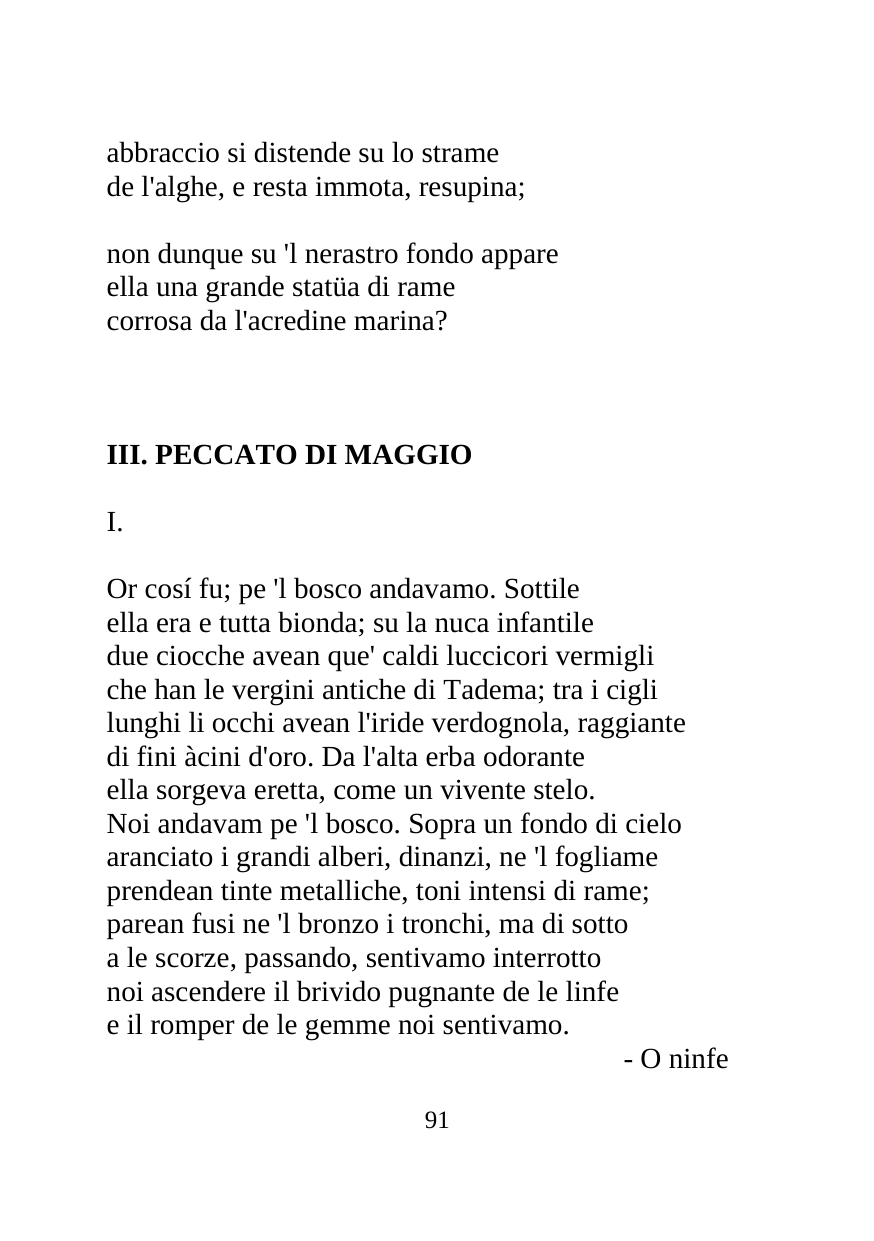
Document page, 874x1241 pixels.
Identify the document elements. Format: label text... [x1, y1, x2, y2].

text parean fusi ne 'l bronzo i tronchi, ma di sotto [106, 907, 768, 940]
text - O ninfe [106, 1041, 768, 1074]
text III. PECCATO DI MAGGIO [106, 437, 768, 471]
text noi ascendere il brivido pugnante de le linfe [106, 974, 768, 1007]
text a le scorze, passando, sentivamo interrotto [106, 940, 768, 974]
text lunghi li occhi avean l'iride verdognola, raggiante [106, 705, 768, 739]
text ella sorgeva eretta, come un vivente stelo. [106, 772, 768, 806]
text di fini àcini d'oro. Da l'alta erba odorante [106, 739, 768, 772]
text Or cosí fu; pe 'l bosco andavamo. Sottile [106, 571, 768, 605]
text I. [106, 504, 768, 538]
text aranciato i grandi alberi, dinanzi, ne 'l fogliame [106, 839, 768, 873]
text de l'alghe, e resta immota, resupina; [106, 169, 768, 202]
text e il romper de le gemme noi sentivamo. [106, 1007, 768, 1041]
text Noi andavam pe 'l bosco. Sopra un fondo di cielo [106, 806, 768, 839]
text ella era e tutta bionda; su la nuca infantile [106, 605, 768, 638]
text corrosa da l'acredine marina? [106, 303, 768, 336]
text non dunque su 'l nerastro fondo appare [106, 236, 768, 269]
text abbraccio si distende su lo strame [106, 135, 768, 169]
text ella una grande statüa di rame [106, 269, 768, 303]
text prendean tinte metalliche, toni intensi di rame; [106, 873, 768, 907]
text che han le vergini antiche di Tadema; tra i cigli [106, 672, 768, 705]
text due ciocche avean que' caldi luccicori vermigli [106, 638, 768, 672]
